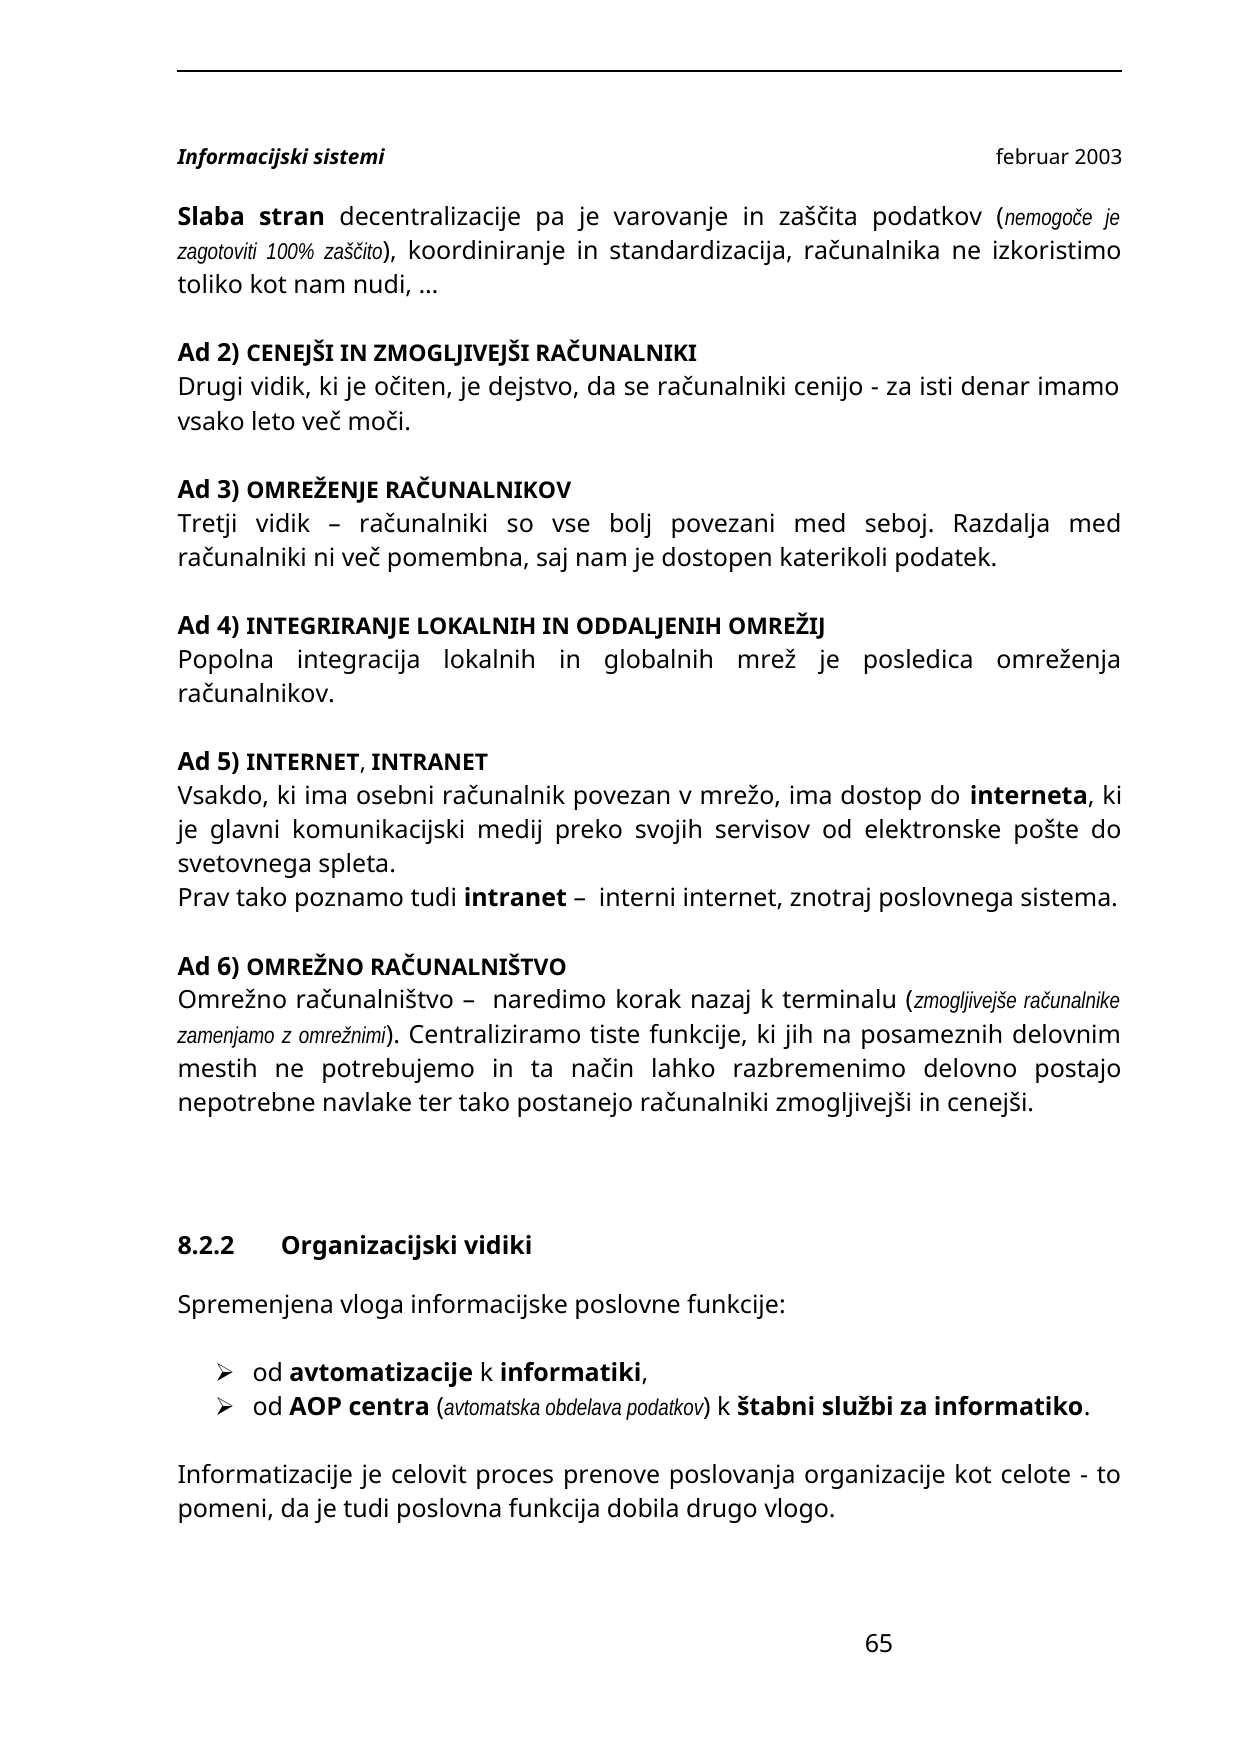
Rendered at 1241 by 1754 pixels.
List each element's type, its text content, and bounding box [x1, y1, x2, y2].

text Spremenjena vloga informacijske poslovne funkcije: [177, 1287, 1122, 1321]
list od AOP centra (avtomatska obdelava podatkov) k štabni službi za informatiko. [215, 1389, 1122, 1423]
text Ad 6) OMREŽNO RAČUNALNIŠTVO [177, 948, 1122, 982]
text Tretji vidik – računalniki so vse bolj povezani med seboj. Razdalja med računalniki ni več pomembna, saj nam je dostopen katerikoli podatek. [177, 505, 1122, 573]
text Drugi vidik, ki je očiten, je dejstvo, da se računalniki cenijo - za isti denar imamo vsako leto več moči. [177, 369, 1122, 437]
list od avtomatizacije k informatiki, [215, 1355, 1122, 1389]
text Slaba stran decentralizacije pa je varovanje in zaščita podatkov (nemogoče je zagotoviti 100% zaščito), koordiniranje in standardizacija, računalnika ne izkoristimo toliko kot nam nudi, … [177, 199, 1122, 301]
text Ad 5) INTERNET, INTRANET [177, 744, 1122, 778]
text Omrežno računalništvo – naredimo korak nazaj k terminalu (zmogljivejše računalnike zamenjamo z omrežnimi). Centraliziramo tiste funkcije, ki jih na posameznih delovnim mestih ne potrebujemo in ta način lahko razbremenimo delovno postajo nepotrebne navlake ter tako postanejo računalniki zmogljivejši in cenejši. [177, 982, 1122, 1118]
text Ad 4) INTEGRIRANJE LOKALNIH IN ODDALJENIH OMREŽIJ [177, 607, 1122, 642]
text Prav tako poznamo tudi intranet – interni internet, znotraj poslovnega sistema. [177, 880, 1122, 914]
text Informatizacije je celovit proces prenove poslovanja organizacije kot celote - to pomeni, da je tudi poslovna funkcija dobila drugo vlogo. [177, 1457, 1122, 1525]
text Ad 2) CENEJŠI IN ZMOGLJIVEJŠI RAČUNALNIKI [177, 335, 1122, 369]
text Vsakdo, ki ima osebni računalnik povezan v mrežo, ima dostop do interneta, ki je glavni komunikacijski medij preko svojih servisov od elektronske pošte do svetovnega spleta. [177, 778, 1122, 880]
text Ad 3) OMREŽENJE RAČUNALNIKOV [177, 471, 1122, 505]
text Popolna integracija lokalnih in globalnih mrež je posledica omreženja računalnikov. [177, 642, 1122, 710]
subtitle Organizacijski vidiki [177, 1227, 1122, 1262]
